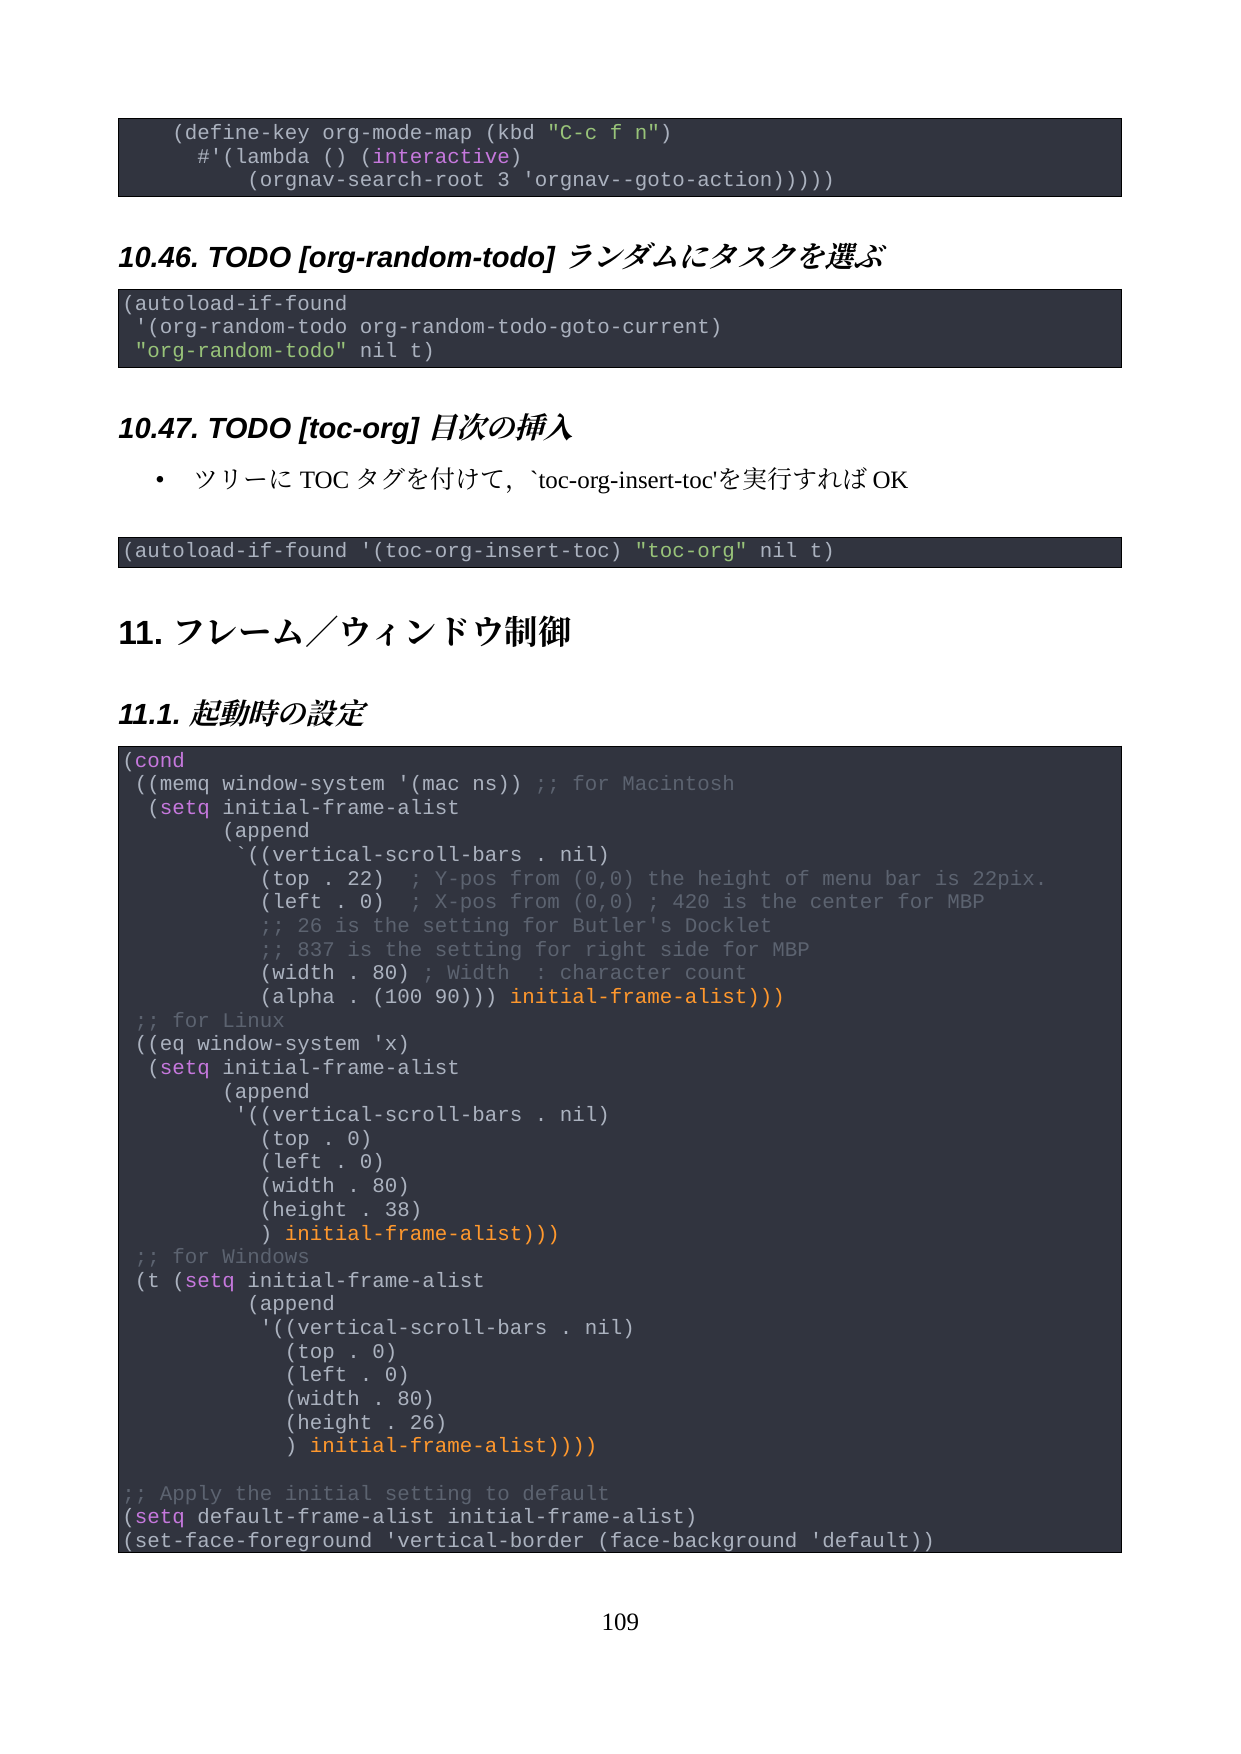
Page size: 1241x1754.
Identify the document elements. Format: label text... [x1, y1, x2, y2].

text (top . 22) ; Y-pos from (0,0) the height of menu bar is 22pix. [119, 864, 1121, 887]
subtitle TODO [org-random-todo] ランダムにタスクを選ぶ [118, 234, 1122, 276]
text (append [119, 1289, 1121, 1313]
text (setq default-frame-alist initial-frame-alist) [119, 1502, 1121, 1526]
text ((memq window-system '(mac ns)) ;; for Macintosh [119, 769, 1121, 793]
text (alpha . (100 90))) initial-frame-alist))) [119, 982, 1121, 1006]
text '((vertical-scroll-bars . nil) [119, 1313, 1121, 1337]
text (cond [119, 747, 1121, 769]
text '(org-random-todo org-random-todo-goto-current) [119, 312, 1121, 336]
text (left . 0) [119, 1360, 1121, 1384]
text ;; 837 is the setting for right side for MBP [119, 935, 1121, 958]
text ;; for Linux [119, 1006, 1121, 1029]
subtitle 起動時の設定 [118, 691, 1122, 733]
list ツリーに TOC タグを付けて，`toc-org-insert-toc'を実行すればOK [156, 459, 1122, 524]
text ;; Apply the initial setting to default [119, 1479, 1121, 1502]
subtitle TODO [toc-org] 目次の挿入 [118, 405, 1122, 447]
text ;; for Windows [119, 1242, 1121, 1266]
text ) initial-frame-alist)))) [119, 1431, 1121, 1455]
text (height . 38) [119, 1195, 1121, 1218]
subtitle フレーム／ウィンドウ制御 [118, 606, 1122, 654]
text (left . 0) [119, 1148, 1121, 1171]
text '((vertical-scroll-bars . nil) [119, 1100, 1121, 1124]
text (width . 80) [119, 1384, 1121, 1408]
text `((vertical-scroll-bars . nil) [119, 840, 1121, 864]
text (width . 80) ; Width : character count [119, 958, 1121, 982]
text (autoload-if-found '(toc-org-insert-toc) "toc-org" nil t) [119, 538, 1121, 567]
text (set-face-foreground 'vertical-border (face-background 'default)) [119, 1526, 1121, 1552]
text (top . 0) [119, 1337, 1121, 1360]
text ) initial-frame-alist))) [119, 1218, 1121, 1242]
text (width . 80) [119, 1171, 1121, 1195]
text (append [119, 817, 1121, 840]
text (height . 26) [119, 1408, 1121, 1431]
text #'(lambda () (interactive) [119, 142, 1121, 165]
text ;; 26 is the setting for Butler's Docklet [119, 911, 1121, 935]
text (orgnav-search-root 3 'orgnav--goto-action))))) [119, 165, 1121, 196]
text (top . 0) [119, 1124, 1121, 1148]
text (left . 0) ; X-pos from (0,0) ; 420 is the center for MBP [119, 887, 1121, 911]
text ((eq window-system 'x) [119, 1029, 1121, 1053]
text (autoload-if-found [119, 290, 1121, 312]
text (setq initial-frame-alist [119, 793, 1121, 817]
text (define-key org-mode-map (kbd "C-c f n") [119, 119, 1121, 142]
text (t (setq initial-frame-alist [119, 1266, 1121, 1289]
text (append [119, 1077, 1121, 1100]
text "org-random-todo" nil t) [119, 336, 1121, 367]
text (setq initial-frame-alist [119, 1053, 1121, 1077]
